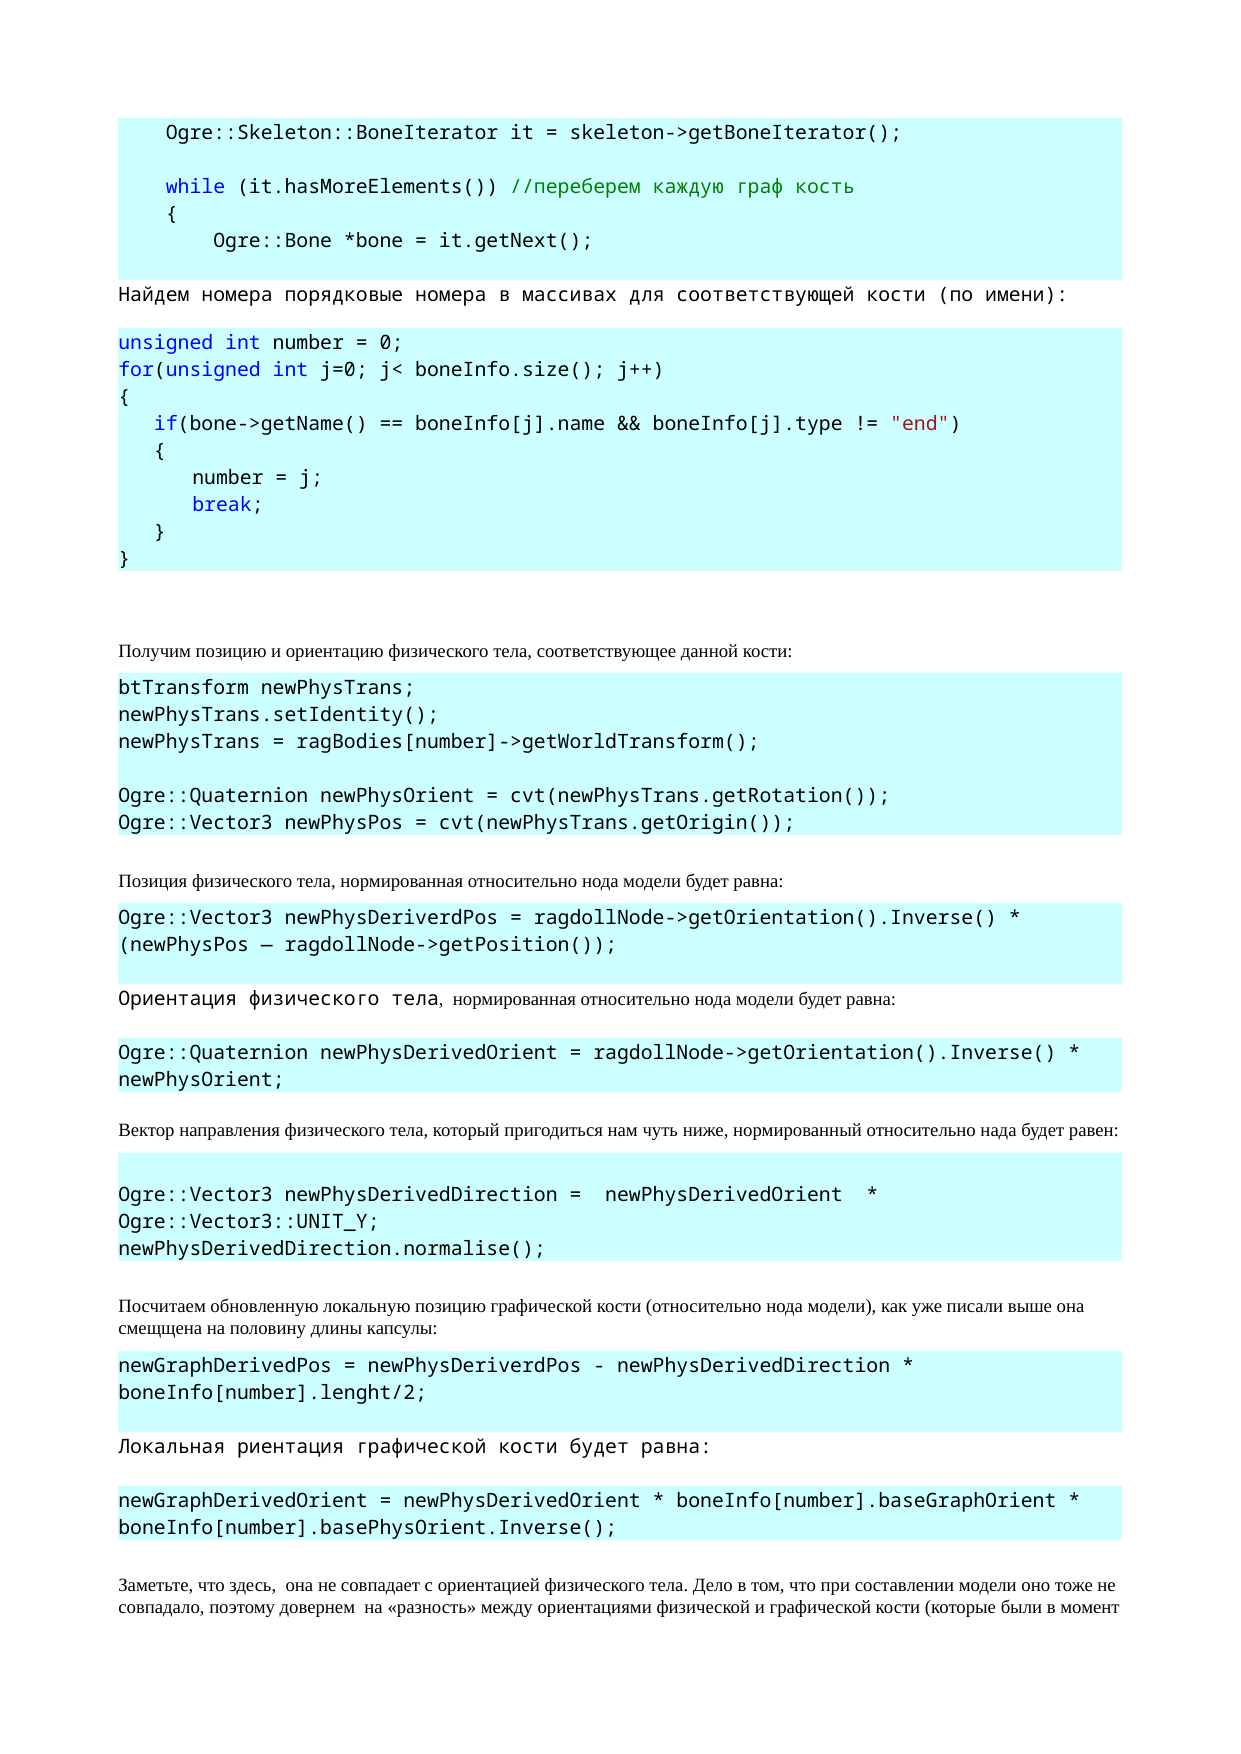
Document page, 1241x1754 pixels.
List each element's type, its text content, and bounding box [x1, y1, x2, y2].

text Позиция физического тела, нормированная относительно нода модели будет равна: [118, 869, 1122, 891]
text Ogre::Vector3 newPhysDerivedDirection = newPhysDerivedOrient * Ogre::Vector3::UNIT_Y; [118, 1180, 1122, 1234]
text number = j; [118, 463, 1122, 490]
text newPhysTrans = ragBodies[number]->getWorldTransform(); [118, 727, 1122, 754]
text newGraphDerivedOrient = newPhysDerivedOrient * boneInfo[number].baseGraphOrient * boneInfo[number].basePhysOrient.Inverse(); [118, 1486, 1122, 1540]
text } [118, 544, 1122, 571]
text } [118, 517, 1122, 544]
text for(unsigned int j=0; j< boneInfo.size(); j++) [118, 356, 1122, 382]
text { [118, 199, 1122, 226]
text Ogre::Vector3 newPhysPos = cvt(newPhysTrans.getOrigin()); [118, 808, 1122, 835]
text { [118, 382, 1122, 409]
text break; [118, 490, 1122, 517]
text Ориентация физического тела, нормированная относительно нода модели будет равна: [118, 984, 1122, 1011]
text btTransform newPhysTrans; [118, 673, 1122, 701]
text Ogre::Skeleton::BoneIterator it = skeleton->getBoneIterator(); [118, 118, 1122, 145]
text newGraphDerivedPos = newPhysDeriverdPos - newPhysDerivedDirection * boneInfo[number].lenght/2; [118, 1351, 1122, 1405]
text Получим позицию и ориентацию физического тела, соответствующее данной кости: [118, 639, 1122, 661]
text Найдем номера порядковые номера в массивах для соответствующей кости (по имени): [118, 280, 1122, 307]
text Вектор направления физического тела, который пригодиться нам чуть ниже, нормированный относительно нада будет равен: [118, 1119, 1122, 1141]
text newPhysTrans.setIdentity(); [118, 701, 1122, 727]
text Ogre::Vector3 newPhysDeriverdPos = ragdollNode->getOrientation().Inverse() * (newPhysPos — ragdollNode->getPosition()); [118, 903, 1122, 957]
text Ogre::Quaternion newPhysDerivedOrient = ragdollNode->getOrientation().Inverse() * newPhysOrient; [118, 1038, 1122, 1092]
text Ogre::Bone *bone = it.getNext(); [118, 226, 1122, 253]
text { [118, 436, 1122, 463]
text unsigned int number = 0; [118, 328, 1122, 356]
text Ogre::Quaternion newPhysOrient = cvt(newPhysTrans.getRotation()); [118, 781, 1122, 808]
text newPhysDerivedDirection.normalise(); [118, 1234, 1122, 1261]
text if(bone->getName() == boneInfo[j].name && boneInfo[j].type != "end") [118, 409, 1122, 436]
text Заметьте, что здесь, она не совпадает с ориентацией физического тела. Дело в том, что при составлении модели оно тоже не совпадало, поэтому довернем на «разность» между ориентациями физической и графической кости (которые были в момент [118, 1574, 1122, 1617]
text while (it.hasMoreElements()) //переберем каждую граф кость [118, 172, 1122, 199]
text Посчитаем обновленную локальную позицию графической кости (относительно нода модели), как уже писали выше она смещщена на половину длины капсулы: [118, 1295, 1122, 1338]
text Локальная риентация графической кости будет равна: [118, 1432, 1122, 1459]
